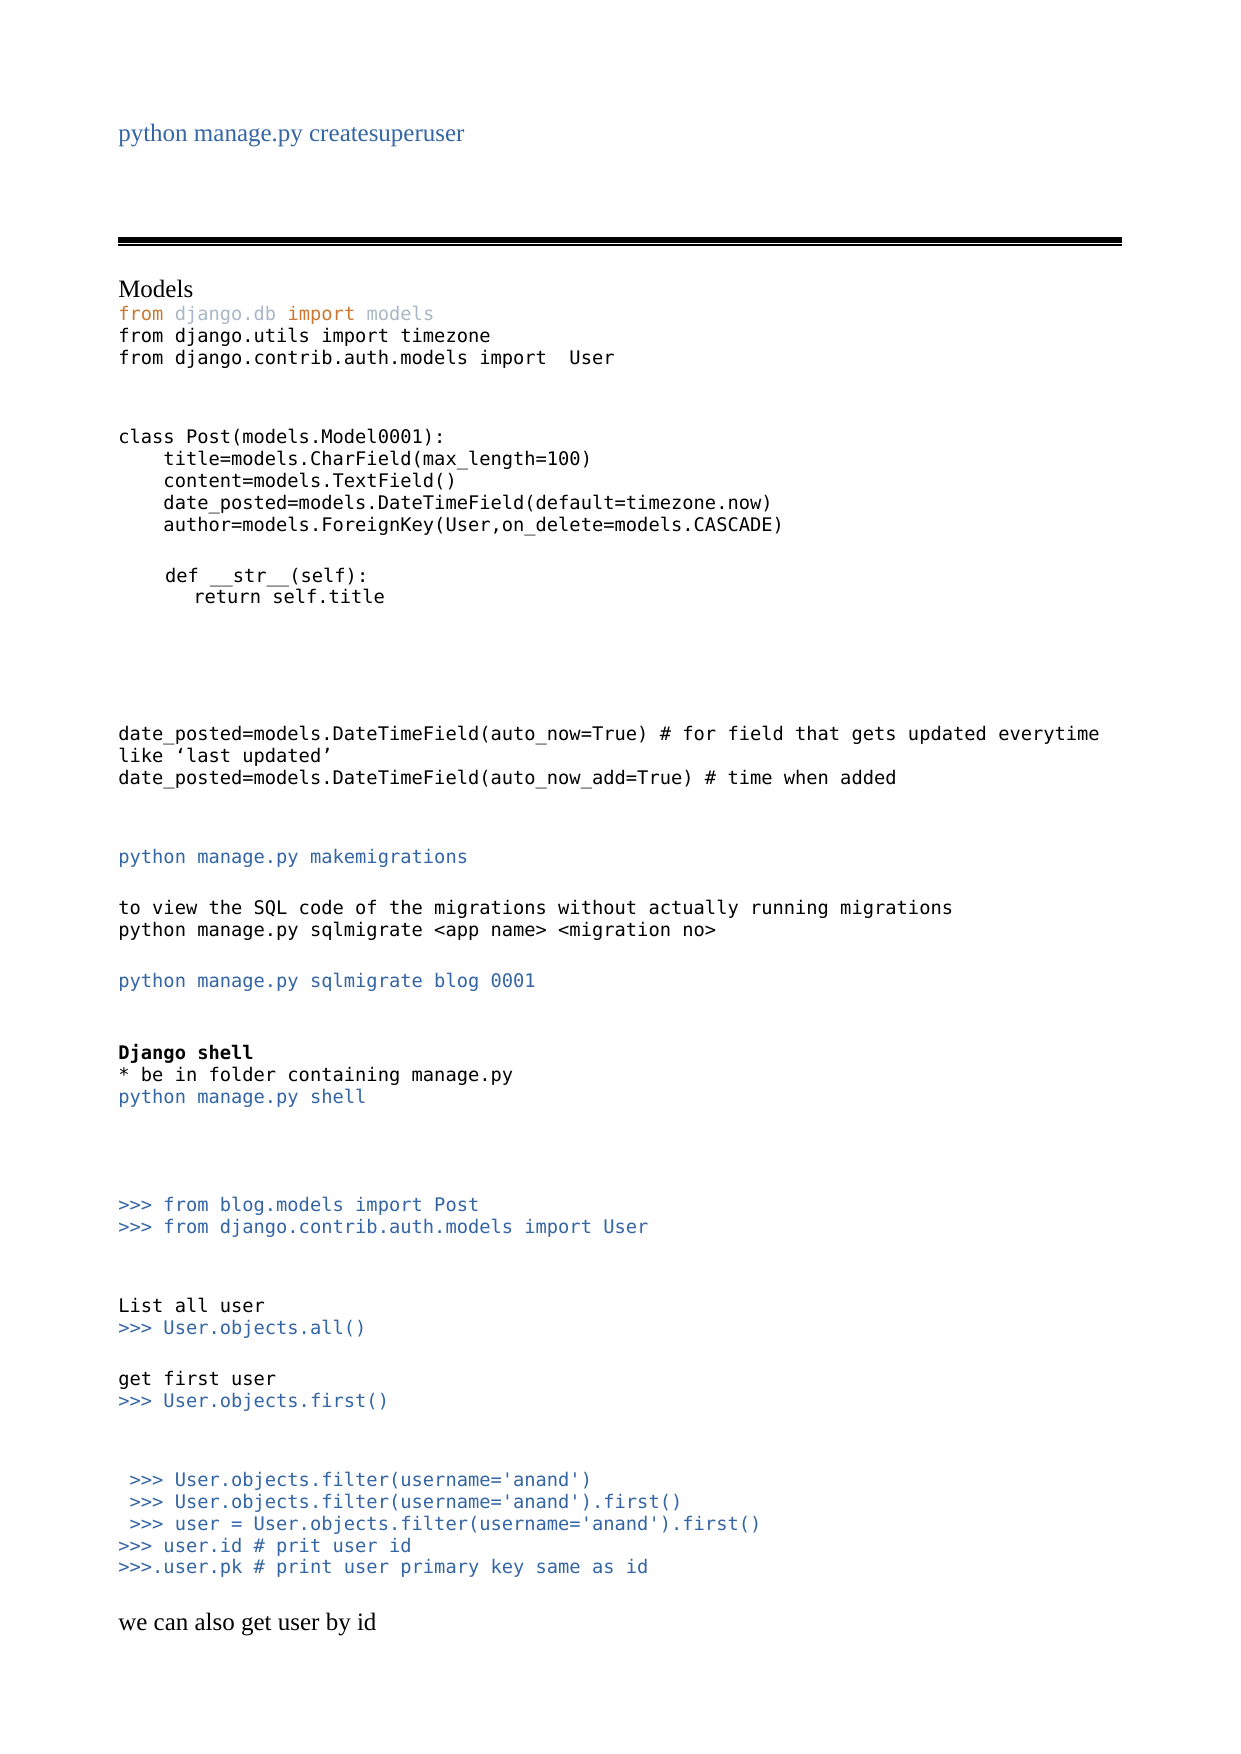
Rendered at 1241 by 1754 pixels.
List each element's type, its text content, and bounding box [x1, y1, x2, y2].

text date_posted=models.DateTimeField(auto_now_add=True) # time when added [118, 767, 1122, 789]
text >>> from django.contrib.auth.models import User [118, 1216, 1122, 1238]
text >>> from blog.models import Post [118, 1194, 1122, 1216]
text >>> User.objects.first() [118, 1389, 1122, 1411]
text >>> User.objects.filter(username='anand').first() >>> user = User.objects.filter(username='anand').first() [118, 1491, 1122, 1534]
text python manage.py shell [118, 1086, 1122, 1108]
text List all user [118, 1295, 1122, 1317]
text get first user [118, 1368, 1122, 1389]
text python manage.py sqlmigrate blog 0001 [118, 969, 1122, 991]
text >>> User.objects.filter(username='anand') [118, 1469, 1122, 1491]
text from django.db import models from django.utils import timezone from django.contrib.auth.models import User class Post(models.Model0001): title=models.CharField(max_length=100) content=models.TextField() date_posted=models.DateTimeField(default=timezone.now) author=models.ForeignKey(User,on_delete=models.CASCADE) [118, 303, 1122, 536]
text def __str__(self): return self.title [118, 564, 1122, 608]
text >>> user.id # prit user id [118, 1534, 1122, 1556]
text Django shell [118, 1042, 1122, 1064]
text Models [118, 274, 1122, 303]
text date_posted=models.DateTimeField(auto_now=True) # for field that gets updated everytime like ‘last updated’ [118, 723, 1122, 767]
text we can also get user by id [118, 1607, 1122, 1636]
text python manage.py createsuperuser [118, 118, 1122, 147]
text to view the SQL code of the migrations without actually running migrations [118, 897, 1122, 919]
text >>>.user.pk # print user primary key same as id [118, 1556, 1122, 1578]
text * be in folder containing manage.py [118, 1064, 1122, 1086]
text python manage.py makemigrations [118, 846, 1122, 868]
text python manage.py sqlmigrate <app name> <migration no> [118, 919, 1122, 941]
text >>> User.objects.all() [118, 1317, 1122, 1339]
